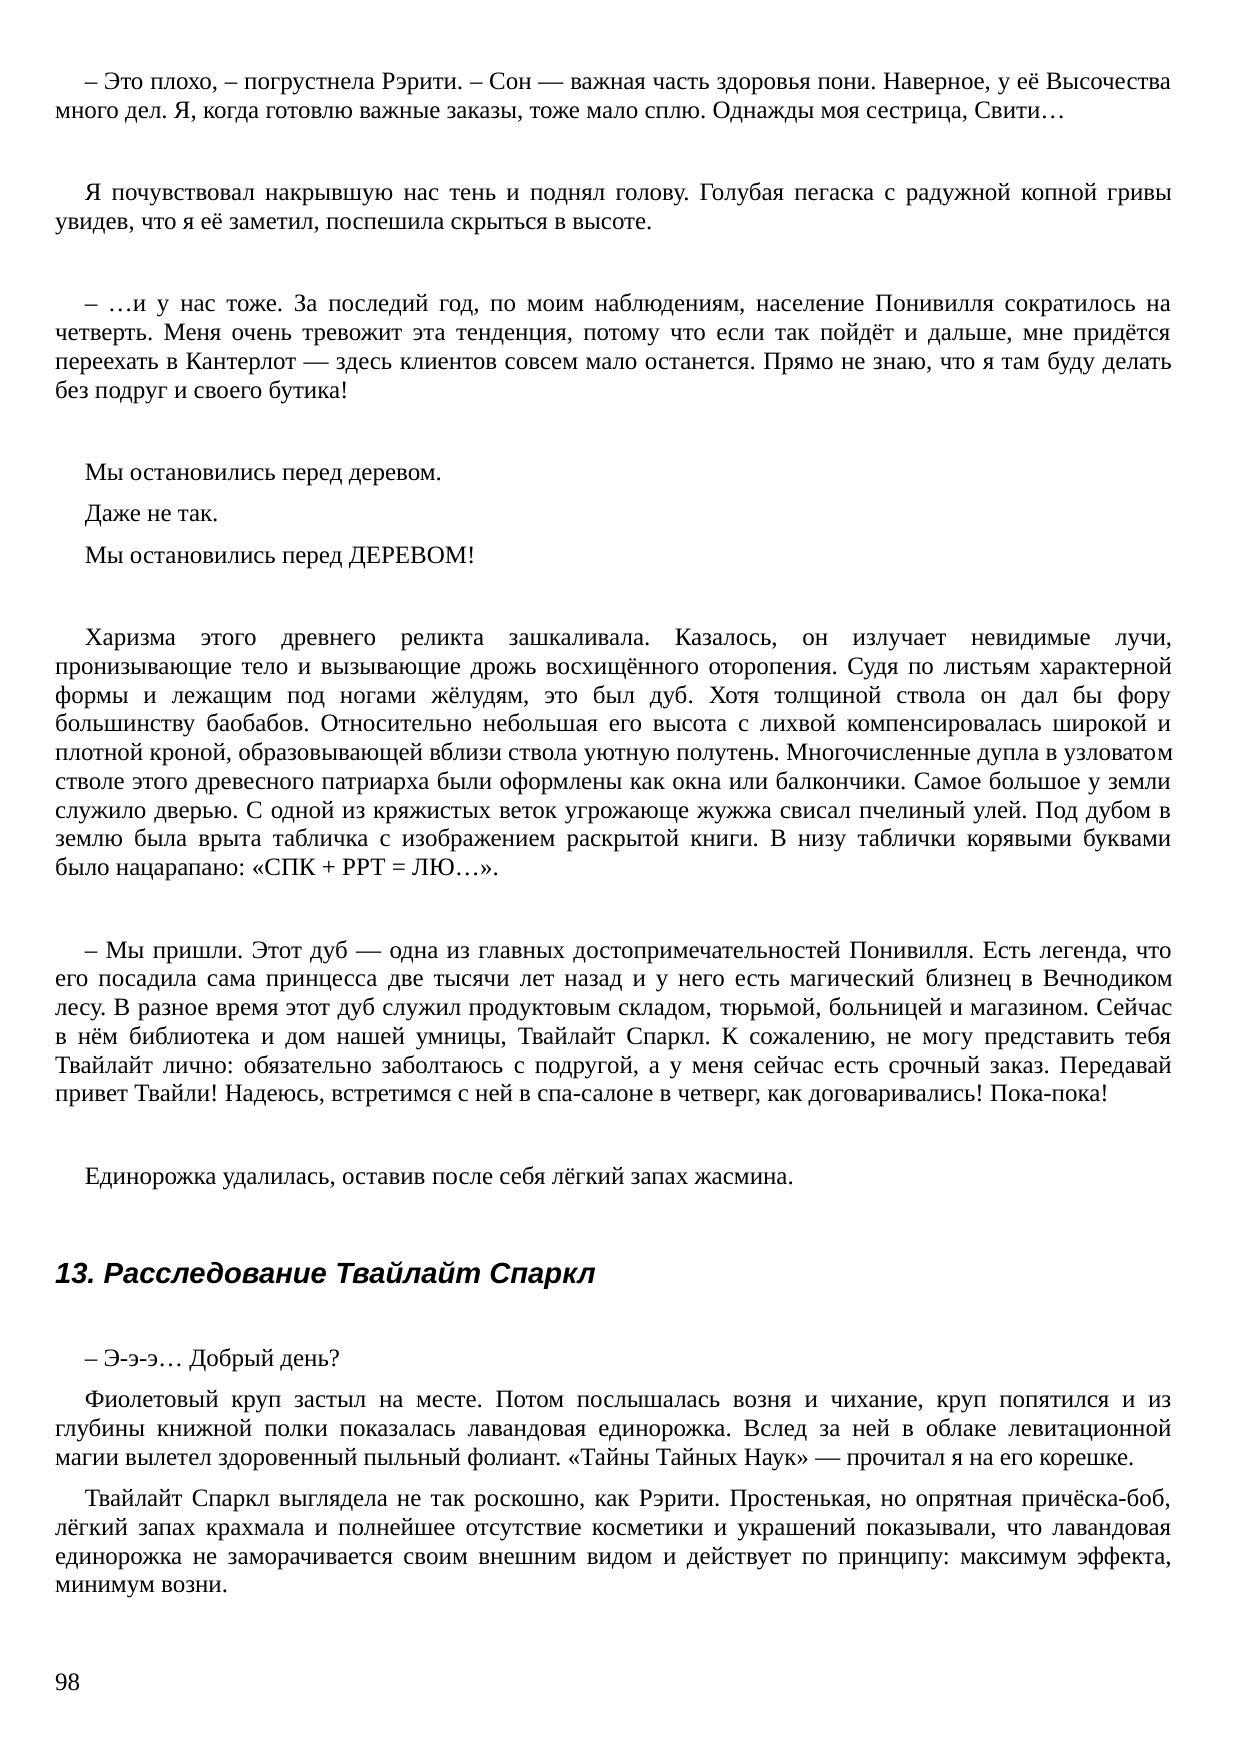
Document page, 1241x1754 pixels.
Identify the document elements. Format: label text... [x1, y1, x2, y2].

text – Э-э-э… Добрый день? [55, 1343, 1173, 1372]
text Мы остановились перед деревом. [55, 457, 1173, 486]
text – Мы пришли. Этот дуб — одна из главных достопримечательностей Понивилля. Есть легенда, что его посадила сама принцесса две тысячи лет назад и у него есть магический близнец в Вечнодиком лесу. В разное время этот дуб служил продуктовым складом, тюрьмой, больницей и магазином. Сейчас в нём библиотека и дом нашей умницы, Твайлайт Спаркл. К сожалению, не могу представить тебя Твайлайт лично: обязательно заболтаюсь с подругой, а у меня сейчас есть срочный заказ. Передавай привет Твайли! Надеюсь, встретимся с ней в спа-салоне в четверг, как договаривались! Пока-пока! [55, 935, 1173, 1107]
text Харизма этого древнего реликта зашкаливала. Казалось, он излучает невидимые лучи, пронизывающие тело и вызывающие дрожь восхищённого оторопения. Судя по листьям характерной формы и лежащим под ногами жёлудям, это был дуб. Хотя толщиной ствола он дал бы фору большинству баобабов. Относительно небольшая его высота с лихвой компенсировалась широкой и плотной кроной, образовывающей вблизи ствола уютную полутень. Многочисленные дупла в узловатом стволе этого древесного патриарха были оформлены как окна или балкончики. Самое большое у земли служило дверью. С одной из кряжистых веток угрожающе жужжа свисал пчелиный улей. Под дубом в землю была врыта табличка с изображением раскрытой книги. В низу таблички корявыми буквами было нацарапано: «СПК + РРТ = ЛЮ…». [55, 622, 1173, 881]
subtitle 13. Расследование Твайлайт Спаркл [55, 1256, 1173, 1289]
text – Это плохо, – погрустнела Рэрити. – Сон — важная часть здоровья пони. Наверное, у её Высочества много дел. Я, когда готовлю важные заказы, тоже мало сплю. Однажды моя сестрица, Свити… [55, 66, 1173, 123]
text Фиолетовый круп застыл на месте. Потом послышалась возня и чихание, круп попятился и из глубины книжной полки показалась лавандовая единорожка. Вслед за ней в облаке левитационной магии вылетел здоровенный пыльный фолиант. «Тайны Тайных Наук» — прочитал я на его корешке. [55, 1384, 1173, 1471]
text Я почувствовал накрывшую нас тень и поднял голову. Голубая пегаска с радужной копной гривы увидев, что я её заметил, поспешила скрыться в высоте. [55, 177, 1173, 235]
text Твайлайт Спаркл выглядела не так роскошно, как Рэрити. Простенькая, но опрятная причёска-боб, лёгкий запах крахмала и полнейшее отсутствие косметики и украшений показывали, что лавандовая единорожка не заморачивается своим внешним видом и действует по принципу: максимум эффекта, минимум возни. [55, 1483, 1173, 1598]
text Единорожка удалилась, оставив после себя лёгкий запах жасмина. [55, 1161, 1173, 1190]
text – …и у нас тоже. За последий год, по моим наблюдениям, население Понивилля сократилось на четверть. Меня очень тревожит эта тенденция, потому что если так пойдёт и дальше, мне придётся переехать в Кантерлот — здесь клиентов совсем мало останется. Прямо не знаю, что я там буду делать без подруг и своего бутика! [55, 288, 1173, 403]
text Даже не так. [55, 498, 1173, 527]
text Мы остановились перед ДЕРЕВОМ! [55, 540, 1173, 568]
